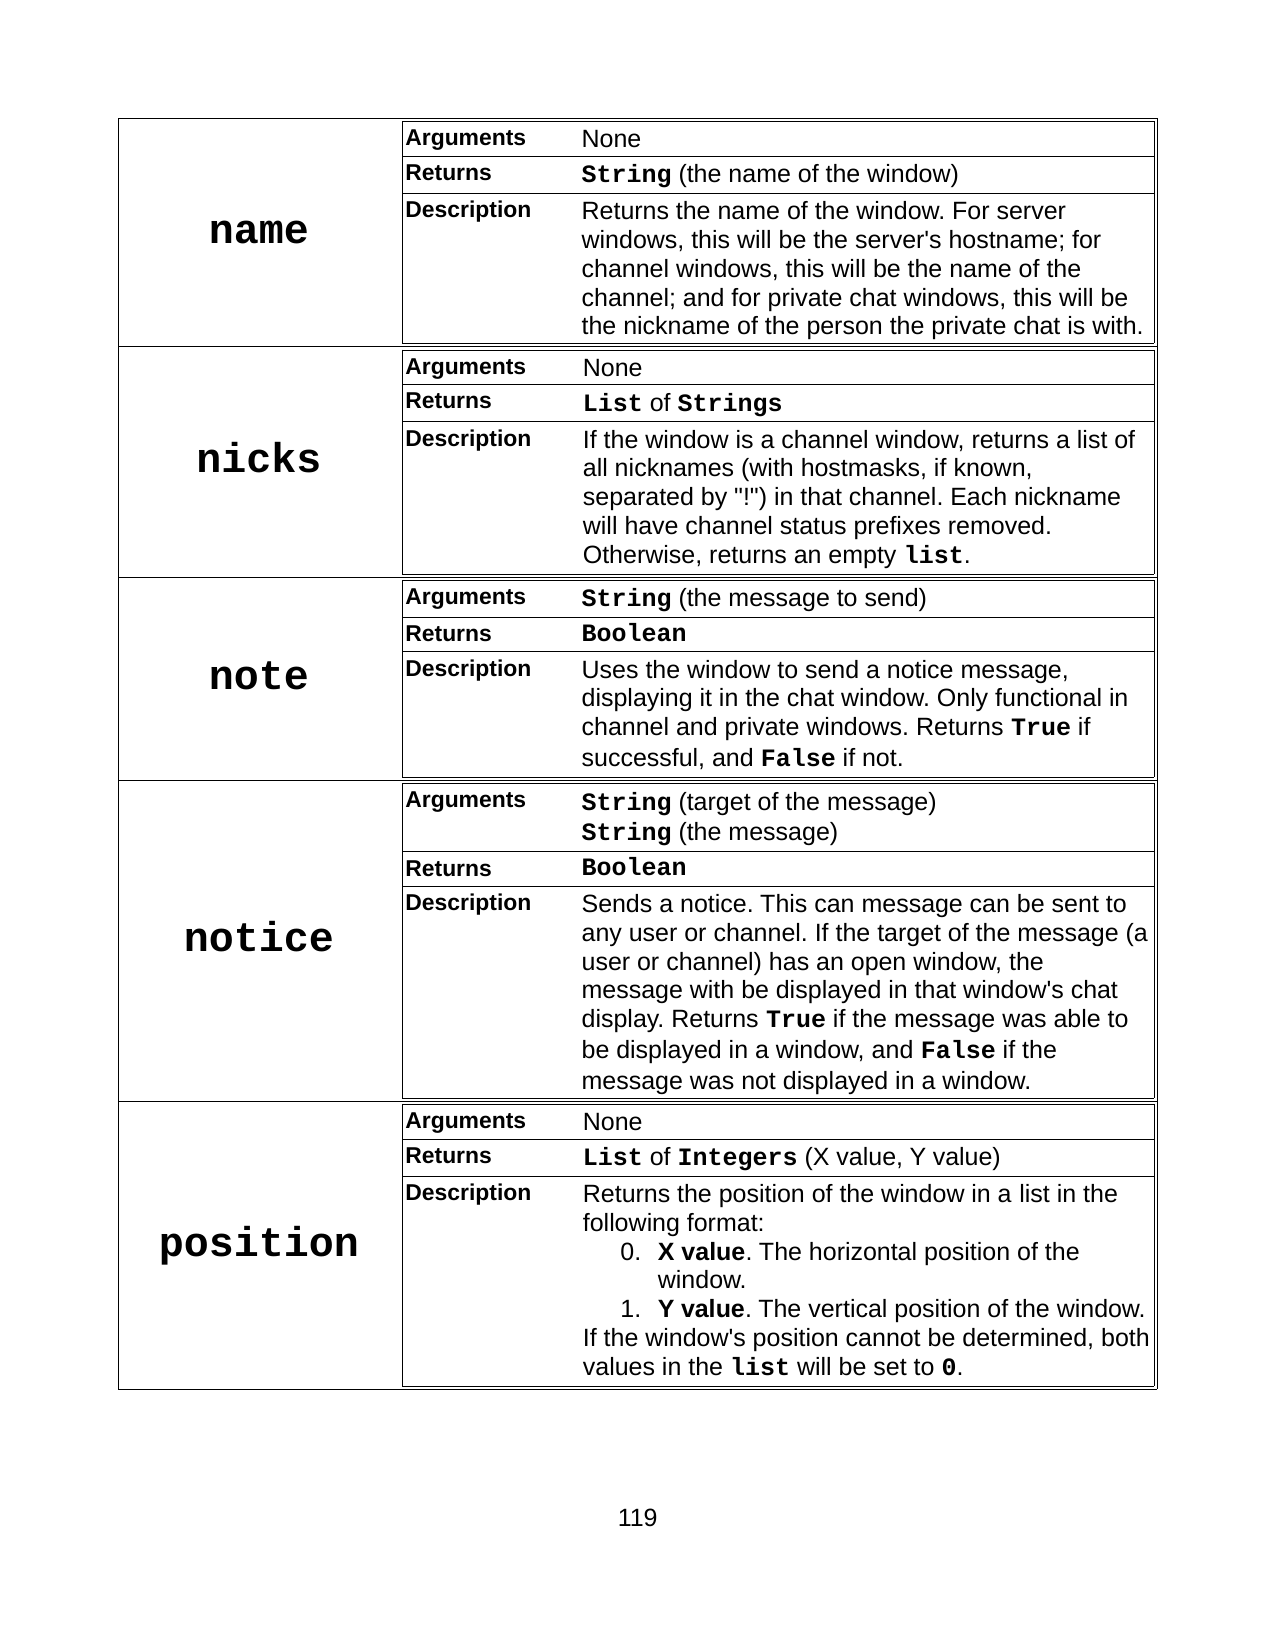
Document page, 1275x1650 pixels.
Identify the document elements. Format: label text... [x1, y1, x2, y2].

table_cell Boolean [578, 618, 1154, 651]
table_cell Description [403, 887, 578, 1098]
table_cell Description [403, 422, 580, 573]
table_header Arguments [403, 581, 578, 617]
table_cell nicks [119, 347, 399, 577]
table_header None [580, 351, 1154, 384]
table_header None [580, 1105, 1154, 1139]
table_cell Description [403, 194, 578, 343]
table_cell Returns [403, 157, 578, 193]
table_cell Returns [403, 618, 578, 651]
table_cell [399, 781, 1157, 1101]
table_cell Boolean [578, 852, 1154, 886]
table_cell position [119, 1102, 399, 1389]
table_cell Description [403, 652, 578, 777]
table_header Arguments [403, 784, 578, 851]
table_cell List of Strings [580, 385, 1154, 421]
table_cell Returns the position of the window in a list in the following format: X value. The horizontal position of the window. Y value. The vertical position of the window. If the window's position cannot be determined, both values in the list will be set to 0. [580, 1177, 1154, 1386]
table_cell Returns [403, 1140, 580, 1176]
table_header Arguments [403, 1105, 580, 1139]
table_cell note [119, 578, 399, 780]
table_header None [578, 122, 1154, 156]
table_cell Description [403, 1177, 580, 1386]
table_cell Returns [403, 852, 578, 886]
table_cell Uses the window to send a notice message, displaying it in the chat window. Only functional in channel and private windows. Returns True if successful, and False if not. [578, 652, 1154, 777]
table_cell List of Integers (X value, Y value) [580, 1140, 1154, 1176]
table_header Arguments [403, 122, 578, 156]
table_cell [399, 578, 1157, 780]
table_header String (the message to send) [578, 581, 1154, 617]
table_cell [399, 347, 1157, 577]
table_cell Sends a notice. This can message can be sent to any user or channel. If the target of the message (a user or channel) has an open window, the message with be displayed in that window's chat display. Returns True if the message was able to be displayed in a window, and False if the message was not displayed in a window. [578, 887, 1154, 1098]
table_cell name [119, 119, 399, 346]
table_header String (target of the message) String (the message) [578, 784, 1154, 851]
table_cell Returns [403, 385, 580, 421]
table_header Arguments [403, 351, 580, 384]
table_cell [399, 119, 1157, 346]
table_cell Returns the name of the window. For server windows, this will be the server's hostname; for channel windows, this will be the name of the channel; and for private chat windows, this will be the nickname of the person the private chat is with. [578, 194, 1154, 343]
table_cell If the window is a channel window, returns a list of all nicknames (with hostmasks, if known, separated by "!") in that channel. Each nickname will have channel status prefixes removed. Otherwise, returns an empty list. [580, 422, 1154, 573]
table_cell String (the name of the window) [578, 157, 1154, 193]
table_cell notice [119, 781, 399, 1101]
table_cell [399, 1102, 1157, 1389]
